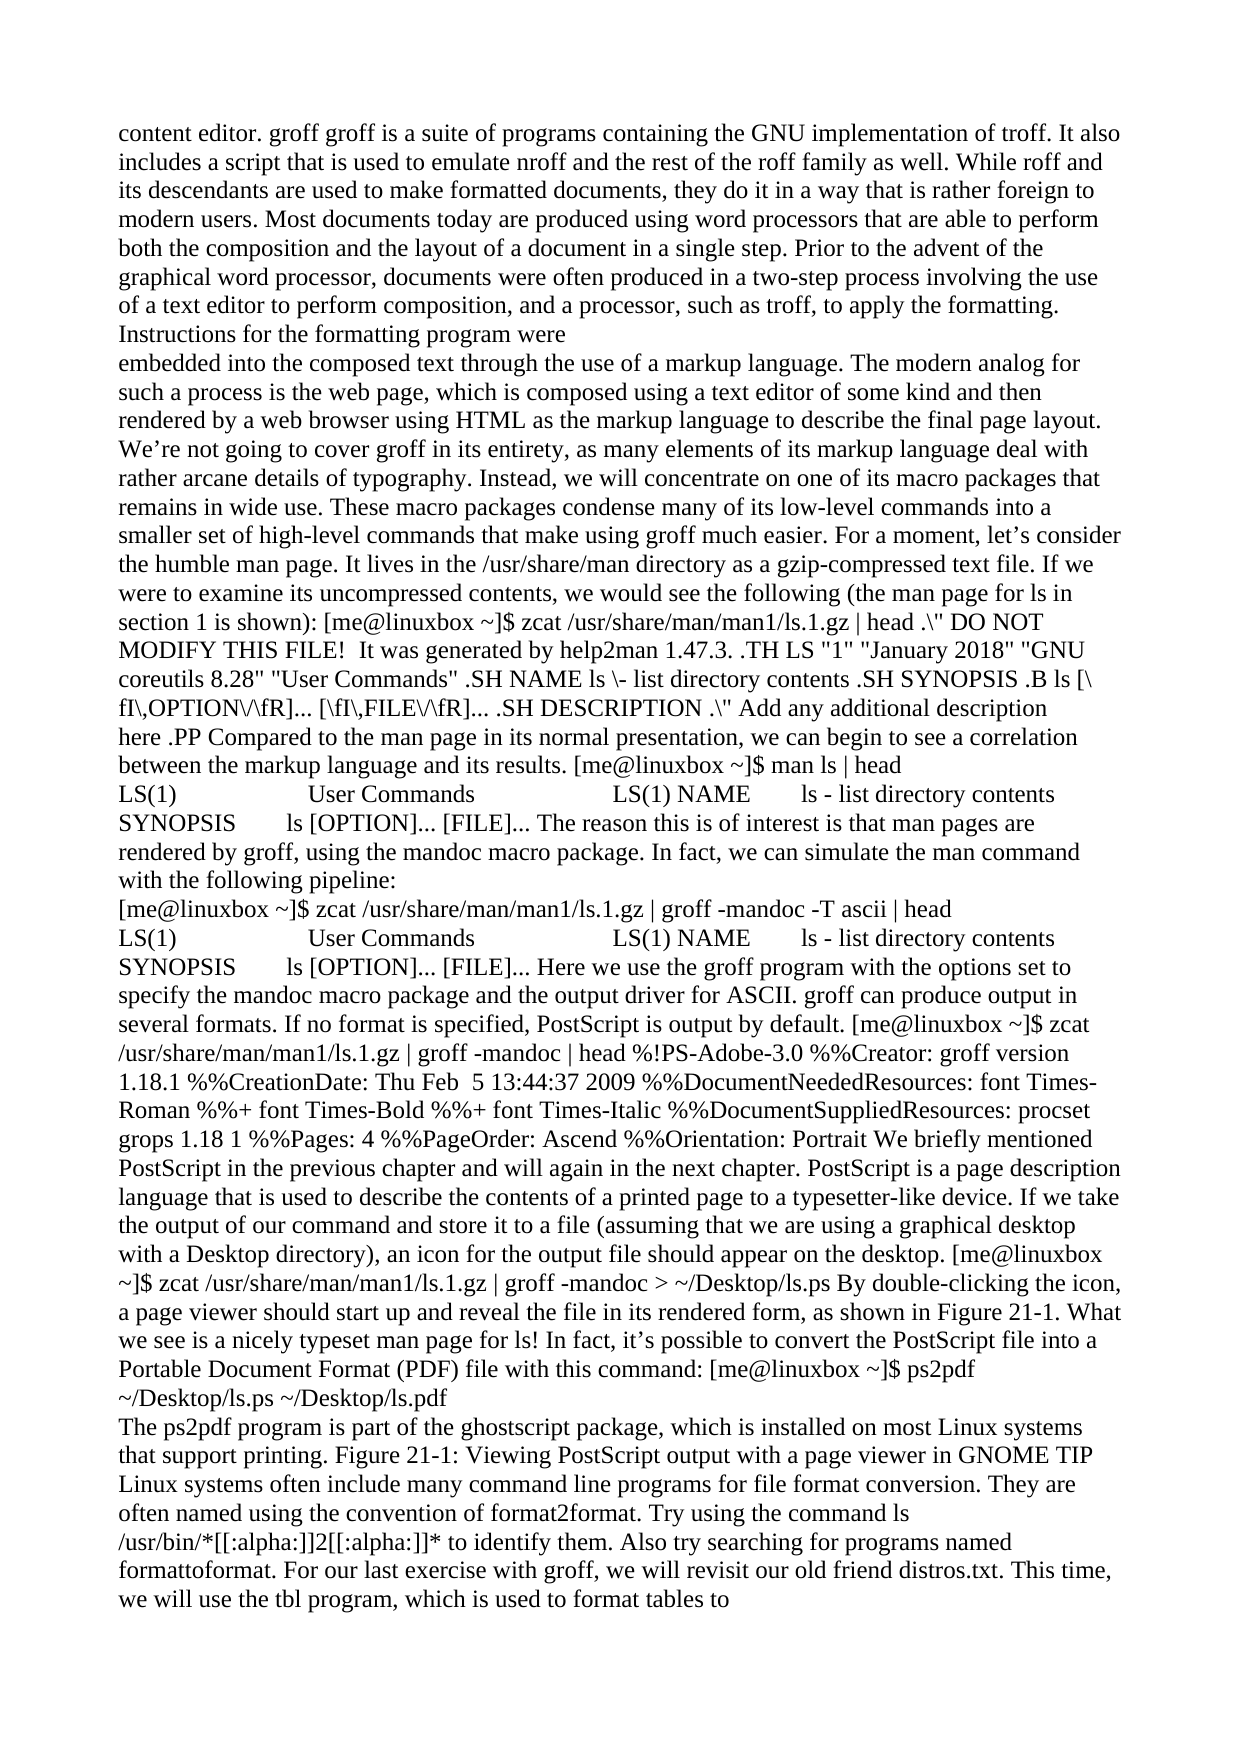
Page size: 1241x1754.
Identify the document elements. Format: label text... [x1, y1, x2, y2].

text content editor. groff groff is a suite of programs containing the GNU implementation of troff. It also includes a script that is used to emulate nroff and the rest of the roff family as well. While roff and its descendants are used to make formatted documents, they do it in a way that is rather foreign to modern users. Most documents today are produced using word processors that are able to perform both the composition and the layout of a document in a single step. Prior to the advent of the graphical word processor, documents were often produced in a two-step process involving the use of a text editor to perform composition, and a processor, such as troff, to apply the formatting. Instructions for the formatting program were [118, 118, 1122, 348]
text The ps2pdf program is part of the ghostscript package, which is installed on most Linux systems that support printing. Figure 21-1: Viewing PostScript output with a page viewer in GNOME TIP Linux systems often include many command line programs for file format conversion. They are often named using the convention of format2format. Try using the command ls /usr/bin/*[[:alpha:]]2[[:alpha:]]* to identify them. Also try searching for programs named formattoformat. For our last exercise with groff, we will revisit our old friend distros.txt. This time, we will use the tbl program, which is used to format tables to [118, 1412, 1122, 1613]
text [me@linuxbox ~]$ zcat /usr/share/man/man1/ls.1.gz | groff -mandoc -T ascii | head LS(1) User Commands LS(1) NAME ls - list directory contents SYNOPSIS ls [OPTION]... [FILE]... Here we use the groff program with the options set to specify the mandoc macro package and the output driver for ASCII. groff can produce output in several formats. If no format is specified, PostScript is output by default. [me@linuxbox ~]$ zcat /usr/share/man/man1/ls.1.gz | groff -mandoc | head %!PS-Adobe-3.0 %%Creator: groff version 1.18.1 %%CreationDate: Thu Feb 5 13:44:37 2009 %%DocumentNeededResources: font Times-Roman %%+ font Times-Bold %%+ font Times-Italic %%DocumentSuppliedResources: procset grops 1.18 1 %%Pages: 4 %%PageOrder: Ascend %%Orientation: Portrait We briefly mentioned PostScript in the previous chapter and will again in the next chapter. PostScript is a page description language that is used to describe the contents of a printed page to a typesetter-like device. If we take the output of our command and store it to a file (assuming that we are using a graphical desktop with a Desktop directory), an icon for the output file should appear on the desktop. [me@linuxbox ~]$ zcat /usr/share/man/man1/ls.1.gz | groff -mandoc > ~/Desktop/ls.ps By double-clicking the icon, a page viewer should start up and reveal the file in its rendered form, as shown in Figure 21-1. What we see is a nicely typeset man page for ls! In fact, it’s possible to convert the PostScript file into a Portable Document Format (PDF) file with this command: [me@linuxbox ~]$ ps2pdf ~/Desktop/ls.ps ~/Desktop/ls.pdf [118, 894, 1122, 1412]
text embedded into the composed text through the use of a markup language. The modern analog for such a process is the web page, which is composed using a text editor of some kind and then rendered by a web browser using HTML as the markup language to describe the final page layout. We’re not going to cover groff in its entirety, as many elements of its markup language deal with rather arcane details of typography. Instead, we will concentrate on one of its macro packages that remains in wide use. These macro packages condense many of its low-level commands into a smaller set of high-level commands that make using groff much easier. For a moment, let’s consider the humble man page. It lives in the /usr/share/man directory as a gzip-compressed text file. If we were to examine its uncompressed contents, we would see the following (the man page for ls in section 1 is shown): [me@linuxbox ~]$ zcat /usr/share/man/man1/ls.1.gz | head .\" DO NOT MODIFY THIS FILE! It was generated by help2man 1.47.3. .TH LS "1" "January 2018" "GNU coreutils 8.28" "User Commands" .SH NAME ls \- list directory contents .SH SYNOPSIS .B ls [\fI\,OPTION\/\fR]... [\fI\,FILE\/\fR]... .SH DESCRIPTION .\" Add any additional description here .PP Compared to the man page in its normal presentation, we can begin to see a correlation between the markup language and its results. [me@linuxbox ~]$ man ls | head LS(1) User Commands LS(1) NAME ls - list directory contents SYNOPSIS ls [OPTION]... [FILE]... The reason this is of interest is that man pages are rendered by groff, using the mandoc macro package. In fact, we can simulate the man command with the following pipeline: [118, 348, 1122, 894]
